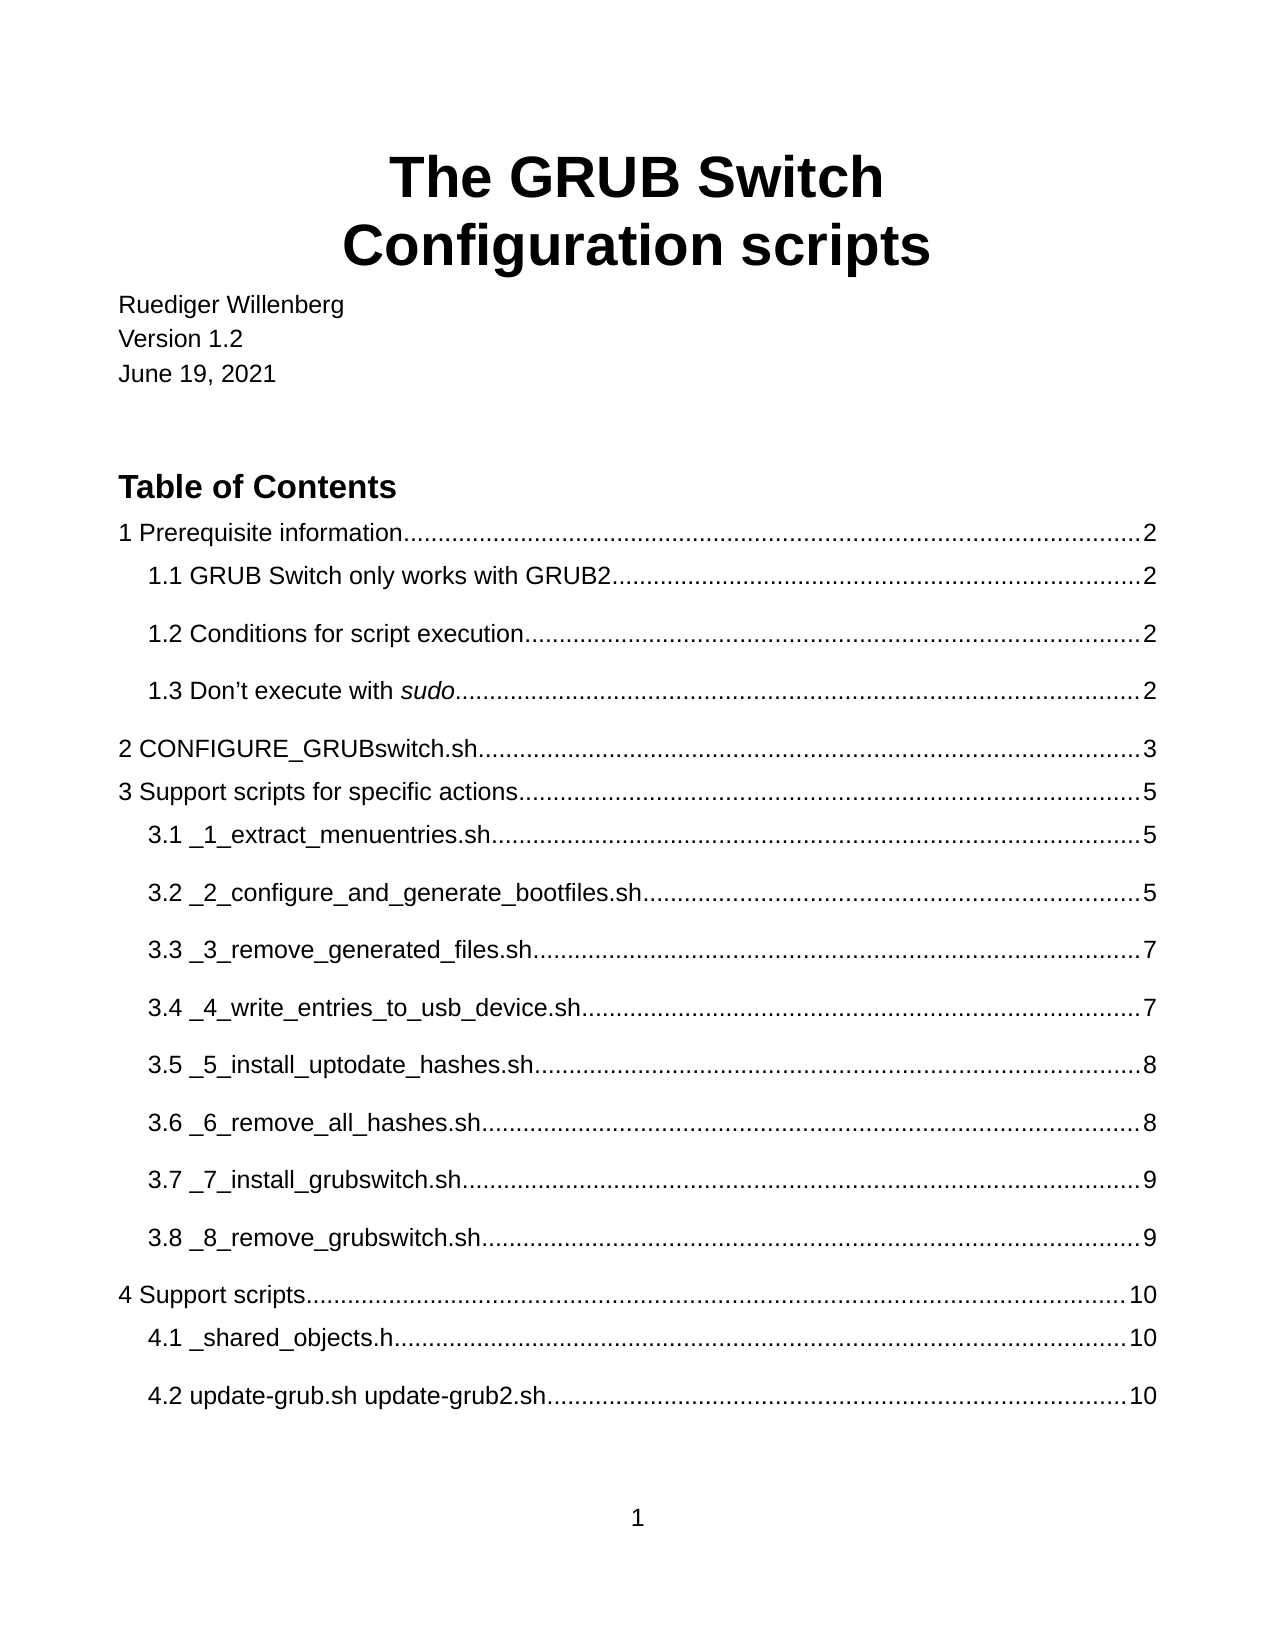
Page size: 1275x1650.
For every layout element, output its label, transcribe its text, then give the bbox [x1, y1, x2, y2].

title The GRUB Switch Configuration scripts [118, 143, 1157, 277]
text 2 CONFIGURE_GRUBswitch.sh 3 [118, 734, 1157, 763]
text 4 Support scripts 10 [118, 1280, 1157, 1309]
text 3.2 _2_configure_and_generate_bootfiles.sh 5 [148, 878, 1157, 906]
text 3.8 _8_remove_grubswitch.sh 9 [148, 1223, 1157, 1251]
text 3 Support scripts for specific actions 5 [118, 777, 1157, 806]
text Ruediger Willenberg Version 1.2 June 19, 2021 [118, 290, 1157, 422]
text 3.5 _5_install_uptodate_hashes.sh 8 [148, 1050, 1157, 1079]
text 1.1 GRUB Switch only works with GRUB2 2 [148, 561, 1157, 590]
text 3.6 _6_remove_all_hashes.sh 8 [148, 1108, 1157, 1136]
subtitle Table of Contents [118, 467, 1157, 506]
text 3.7 _7_install_grubswitch.sh 9 [148, 1165, 1157, 1194]
text 3.1 _1_extract_menuentries.sh 5 [148, 820, 1157, 849]
text 1 Prerequisite information 2 [118, 518, 1157, 547]
text 3.4 _4_write_entries_to_usb_device.sh 7 [148, 993, 1157, 1021]
text 3.3 _3_remove_generated_files.sh 7 [148, 935, 1157, 964]
text 4.2 update-grub.sh update-grub2.sh 10 [148, 1381, 1157, 1409]
text 1.3 Don’t execute with sudo 2 [148, 676, 1157, 705]
text 4.1 _shared_objects.h 10 [148, 1323, 1157, 1352]
text 1.2 Conditions for script execution 2 [148, 619, 1157, 648]
